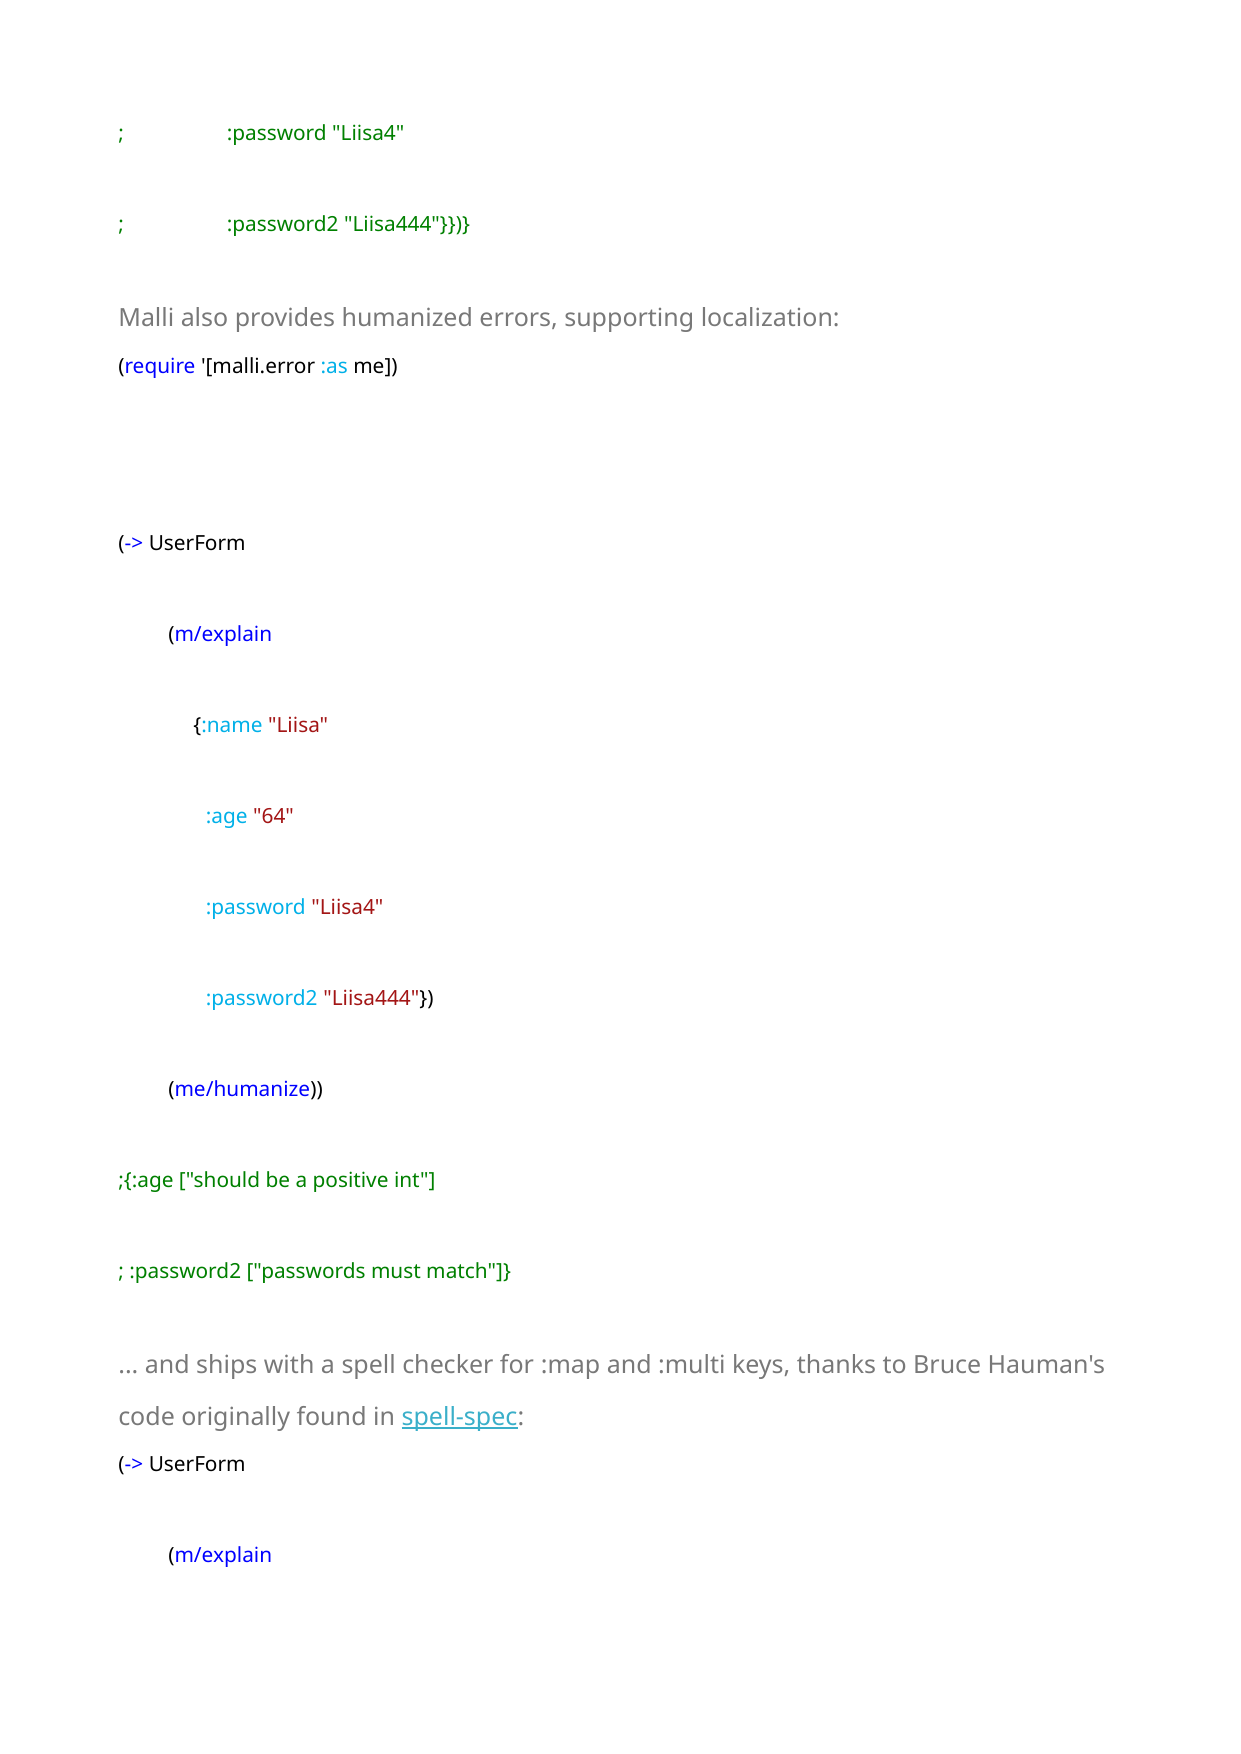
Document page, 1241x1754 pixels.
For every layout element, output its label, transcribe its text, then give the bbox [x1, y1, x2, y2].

text (require '[malli.error :as me]) [118, 351, 1122, 379]
text :age "64" [118, 801, 1122, 830]
text ; :password2 "Liisa444"}})} [118, 209, 1122, 237]
text (m/explain [118, 619, 1122, 648]
text ... and ships with a spell checker for :map and :multi keys, thanks to Bruce Hauman's code originally found in spell-spec: [118, 1347, 1122, 1432]
text :password "Liisa4" [118, 892, 1122, 921]
text ; :password "Liisa4" [118, 118, 1122, 147]
text (-> UserForm [118, 1449, 1122, 1478]
text Malli also provides humanized errors, supporting localization: [118, 300, 1122, 334]
text (-> UserForm [118, 528, 1122, 557]
text ; :password2 ["passwords must match"]} [118, 1256, 1122, 1285]
text (m/explain [118, 1540, 1122, 1569]
text :password2 "Liisa444"}) [118, 983, 1122, 1012]
text ;{:age ["should be a positive int"] [118, 1165, 1122, 1194]
text (me/humanize)) [118, 1074, 1122, 1103]
text {:name "Liisa" [118, 710, 1122, 739]
